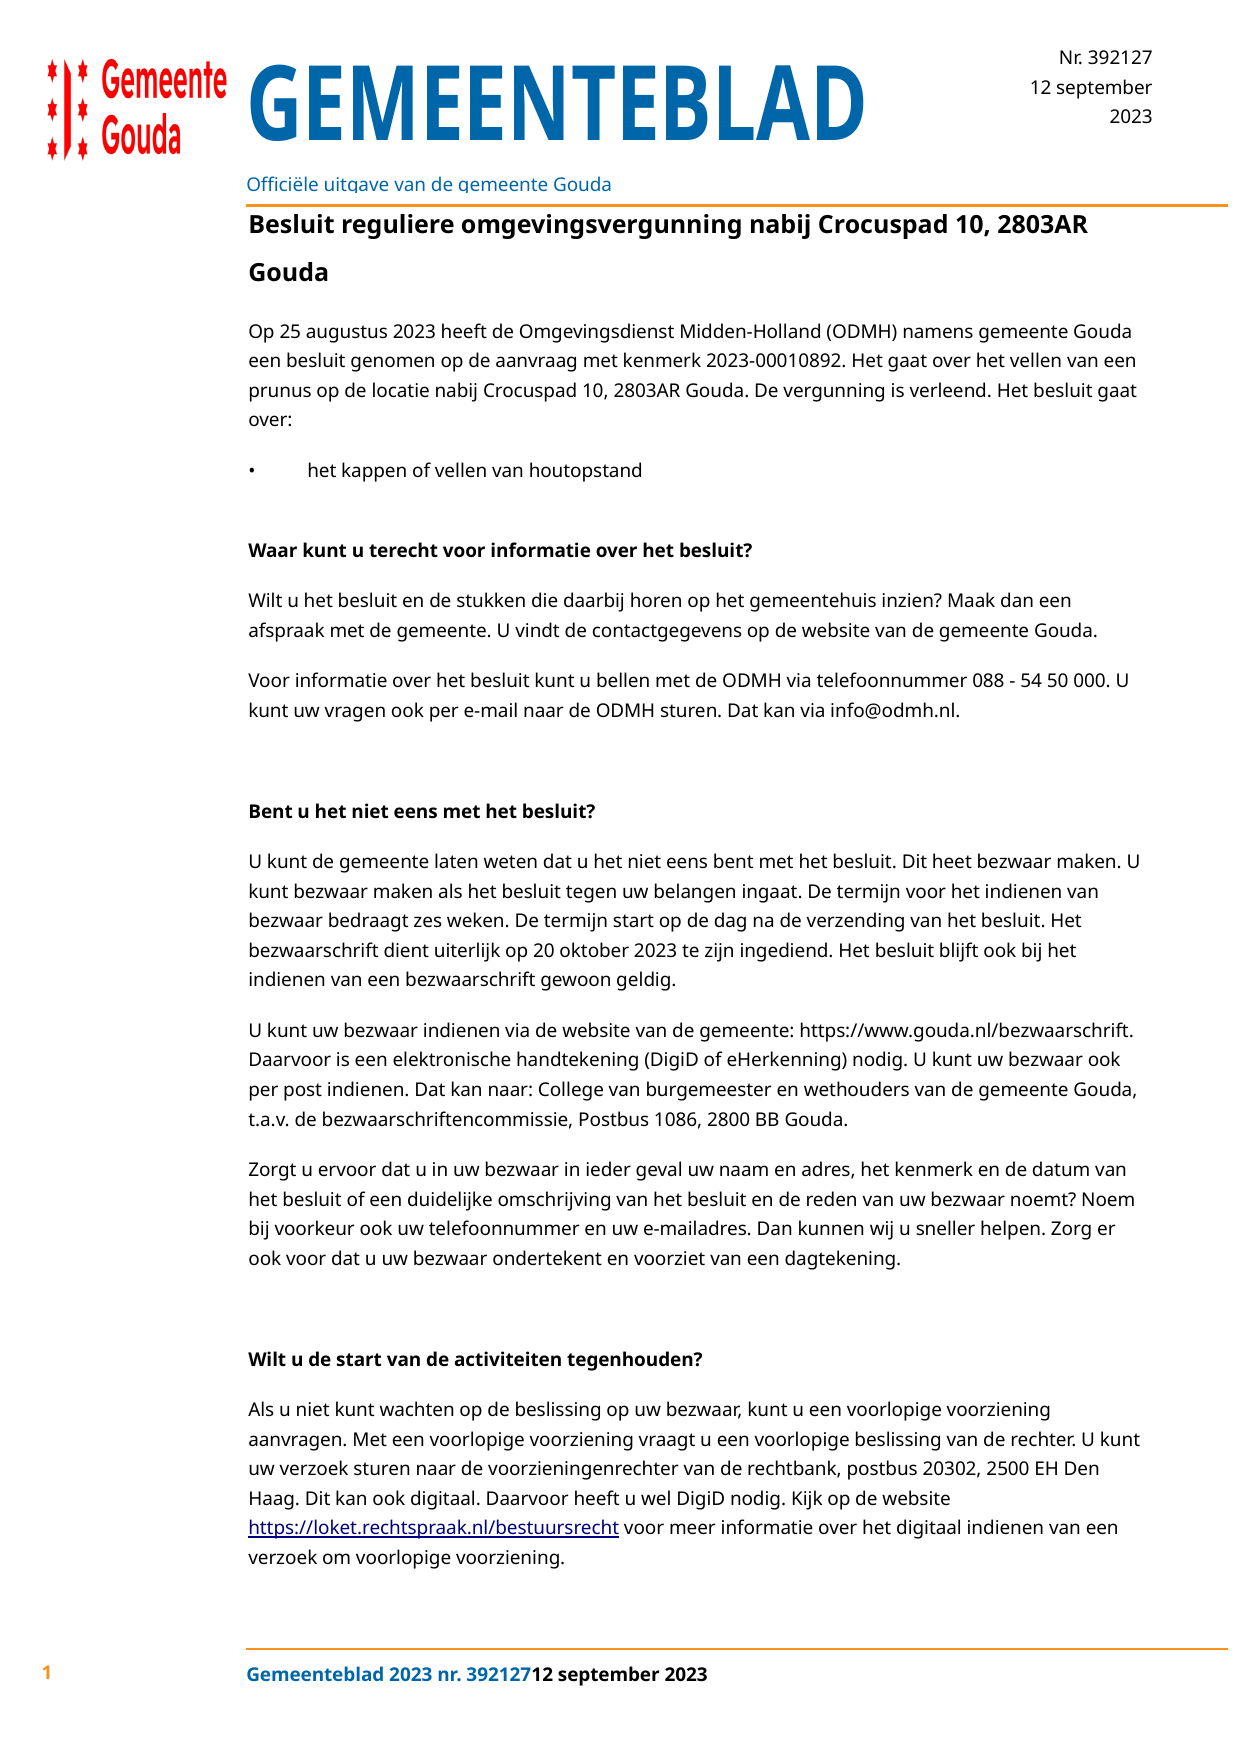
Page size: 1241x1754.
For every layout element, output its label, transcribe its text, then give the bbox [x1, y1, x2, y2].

text Als u niet kunt wachten op de beslissing op uw bezwaar, kunt u een voorlopige voorziening aanvragen. Met een voorlopige voorziening vraagt u een voorlopige beslissing van de rechter. U kunt uw verzoek sturen naar de voorzieningenrechter van de rechtbank, postbus 20302, 2500 EH Den Haag. Dit kan ook digitaal. Daarvoor heeft u wel DigiD nodig. Kijk op de website https://loket.rechtspraak.nl/bestuursrecht voor meer informatie over het digitaal indienen van een verzoek om voorlopige voorziening. [248, 1396, 1152, 1570]
picture [41, 47, 231, 172]
list het kappen of vellen van houtopstand [248, 457, 1152, 483]
text Wilt u het besluit en de stukken die daarbij horen op het gemeentehuis inzien? Maak dan een afspraak met de gemeente. U vindt de contactgegevens op de website van de gemeente Gouda. [248, 587, 1152, 643]
text U kunt de gemeente laten weten dat u het niet eens bent met het besluit. Dit heet bezwaar maken. U kunt bezwaar maken als het besluit tegen uw belangen ingaat. De termijn voor het indienen van bezwaar bedraagt zes weken. De termijn start op de dag na de verzending van het besluit. Het bezwaarschrift dient uiterlijk op 20 oktober 2023 te zijn ingediend. Het besluit blijft ook bij het indienen van een bezwaarschrift gewoon geldig. [248, 848, 1152, 992]
text Besluit reguliere omgevingsvergunning nabij Crocuspad 10, 2803AR Gouda [248, 207, 1152, 288]
text Waar kunt u terecht voor informatie over het besluit? [248, 537, 1152, 563]
text Zorgt u ervoor dat u in uw bezwaar in ieder geval uw naam en adres, het kenmerk en de datum van het besluit of een duidelijke omschrijving van het besluit en de reden van uw bezwaar noemt? Noem bij voorkeur ook uw telefoonnummer en uw e-mailadres. Dan kunnen wij u sneller helpen. Zorg er ook voor dat u uw bezwaar ondertekent en voorziet van een dagtekening. [248, 1156, 1152, 1271]
text Wilt u de start van de activiteiten tegenhouden? [248, 1346, 1152, 1372]
text U kunt uw bezwaar indienen via de website van de gemeente: https://www.gouda.nl/bezwaarschrift. Daarvoor is een elektronische handtekening (DigiD of eHerkenning) nodig. U kunt uw bezwaar ook per post indienen. Dat kan naar: College van burgemeester en wethouders van de gemeente Gouda, t.a.v. de bezwaarschriftencommissie, Postbus 1086, 2800 BB Gouda. [248, 1017, 1152, 1132]
text Bent u het niet eens met het besluit? [248, 798, 1152, 824]
text Voor informatie over het besluit kunt u bellen met de ODMH via telefoonnummer 088 - 54 50 000. U kunt uw vragen ook per e-mail naar de ODMH sturen. Dat kan via info@odmh.nl. [248, 667, 1152, 723]
text Op 25 augustus 2023 heeft de Omgevingsdienst Midden-Holland (ODMH) namens gemeente Gouda een besluit genomen op de aanvraag met kenmerk 2023-00010892. Het gaat over het vellen van een prunus op de locatie nabij Crocuspad 10, 2803AR Gouda. De vergunning is verleend. Het besluit gaat over: [248, 318, 1152, 432]
